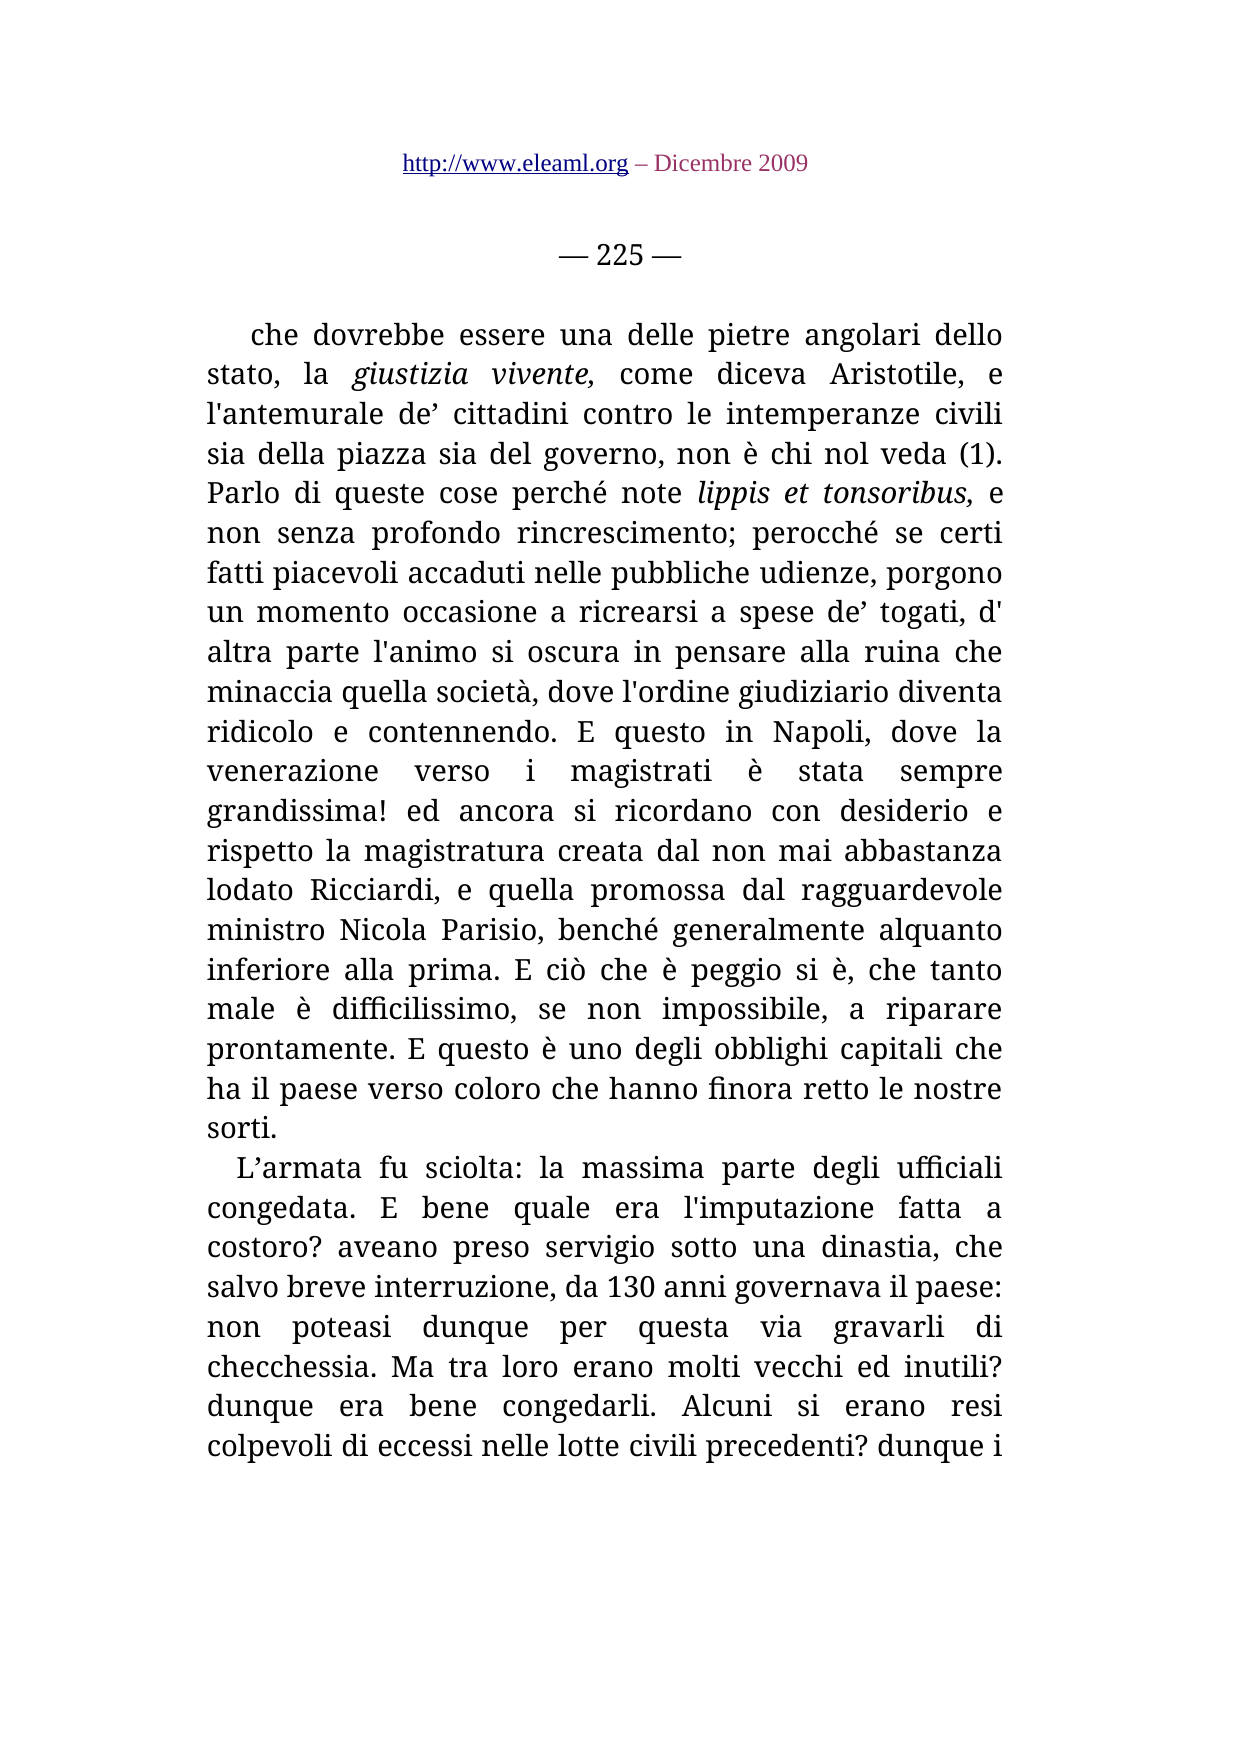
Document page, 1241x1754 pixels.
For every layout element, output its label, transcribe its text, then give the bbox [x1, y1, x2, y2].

text L’armata fu sciolta: la massima parte degli ufficiali congedata. E bene quale era l'imputazione fatta a costoro? aveano preso servigio sotto una dinastia, che salvo breve interruzione, da 130 anni governava il paese: non poteasi dunque per questa via gravarli di checchessia. Ma tra loro erano molti vecchi ed inutili? dunque era bene congedarli. Alcuni si erano resi colpevoli di eccessi nelle lotte civili precedenti? dunque i [207, 1147, 1004, 1465]
text che dovrebbe essere una delle pietre angolari dello stato, la giustizia vivente, come diceva Aristotile, e l'antemurale de’ cittadini contro le intemperanze civili sia della piazza sia del governo, non è chi nol veda (1). Parlo di queste cose perché note lippis et tonsoribus, e non senza profondo rincrescimento; perocché se certi fatti piacevoli accaduti nelle pubbliche udienze, porgono un momento occasione a ricrearsi a spese de’ togati, d' altra parte l'animo si oscura in pensare alla ruina che minaccia quella società, dove l'ordine giudiziario diventa ridicolo e contennendo. E questo in Napoli, dove la venerazione verso i magistrati è stata sempre grandissima! ed ancora si ricordano con desiderio e rispetto la magistratura creata dal non mai abbastanza lodato Ricciardi, e quella promossa dal ragguardevole ministro Nicola Parisio, benché generalmente alquanto inferiore alla prima. E ciò che è peggio si è, che tanto male è difficilissimo, se non impossibile, a riparare prontamente. E questo è uno degli obblighi capitali che ha il paese verso coloro che hanno finora retto le nostre sorti. [207, 314, 1004, 1147]
text — 225 — [207, 234, 1004, 274]
